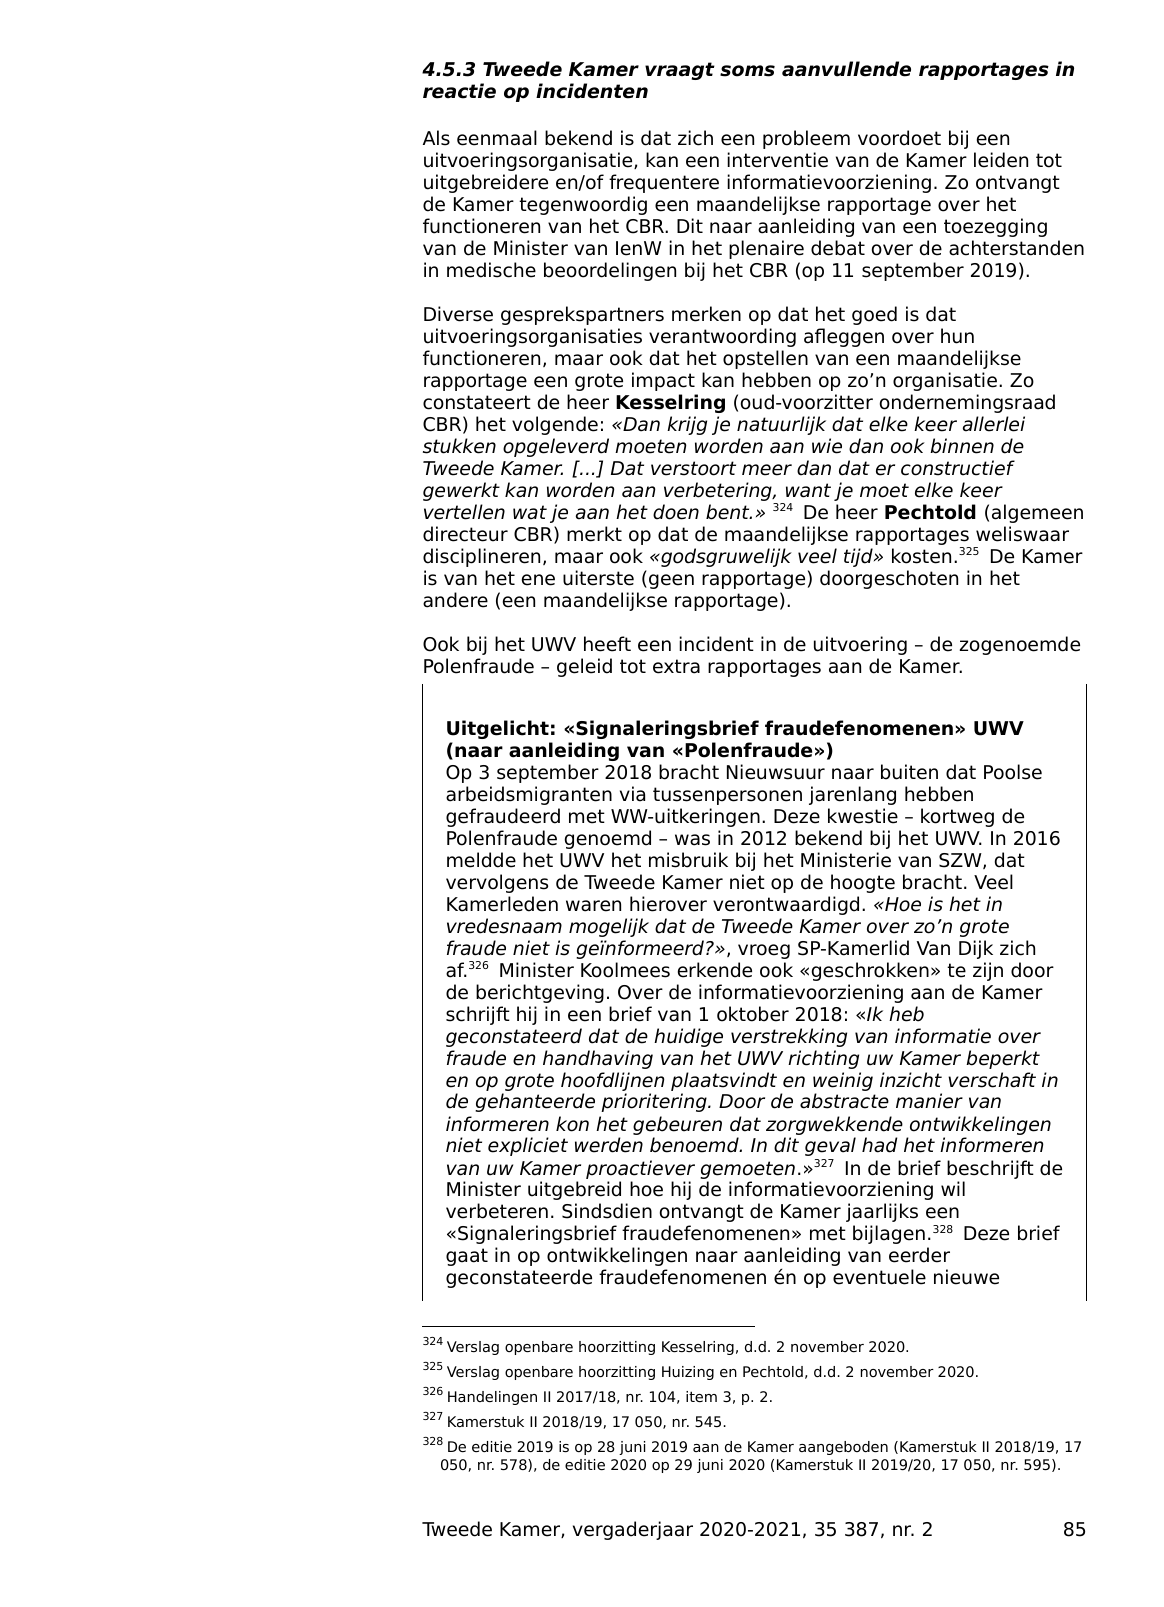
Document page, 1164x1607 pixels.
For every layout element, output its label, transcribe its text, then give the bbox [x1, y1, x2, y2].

table_header Uitgelicht: «Signaleringsbrief fraudefenomenen» UWV (naar aanleiding van «Polenfraude») Op 3 september 2018 bracht Nieuwsuur naar buiten dat Poolse arbeidsmigranten via tussenpersonen jarenlang hebben gefraudeerd met WW-uitkeringen. Deze kwestie – kortweg de Polenfraude genoemd – was in 2012 bekend bij het UWV. In 2016 meldde het UWV het misbruik bij het Ministerie van SZW, dat vervolgens de Tweede Kamer niet op de hoogte bracht. Veel Kamerleden waren hierover verontwaardigd. «Hoe is het in vredesnaam mogelijk dat de Tweede Kamer over zo’n grote fraude niet is geïnformeerd?», vroeg SP-Kamerlid Van Dijk zich af. Minister Koolmees erkende ook «geschrokken» te zijn door de berichtgeving. Over de informatievoorziening aan de Kamer schrijft hij in een brief van 1 oktober 2018: «Ik heb geconstateerd dat de huidige verstrekking van informatie over fraude en handhaving van het UWV richting uw Kamer beperkt en op grote hoofdlijnen plaatsvindt en weinig inzicht verschaft in de gehanteerde prioritering. Door de abstracte manier van informeren kon het gebeuren dat zorgwekkende ontwikkelingen niet expliciet werden benoemd. In dit geval had het informeren van uw Kamer proactiever gemoeten.» In de brief beschrijft de Minister uitgebreid hoe hij de informatievoorziening wil verbeteren. Sindsdien ontvangt de Kamer jaarlijks een «Signaleringsbrief fraudefenomenen» met bijlagen. Deze brief gaat in op ontwikkelingen naar aanleiding van eerder geconstateerde fraudefenomenen én op eventuele nieuwe [423, 684, 1086, 1301]
text Diverse gesprekspartners merken op dat het goed is dat uitvoeringsorganisaties verantwoording afleggen over hun functioneren, maar ook dat het opstellen van een maandelijkse rapportage een grote impact kan hebben op zo’n organisatie. Zo constateert de heer Kesselring (oud-voorzitter ondernemingsraad CBR) het volgende: «Dan krijg je natuurlijk dat elke keer allerlei stukken opgeleverd moeten worden aan wie dan ook binnen de Tweede Kamer. [...] Dat verstoort meer dan dat er constructief gewerkt kan worden aan verbetering, want je moet elke keer vertellen wat je aan het doen bent.» De heer Pechtold (algemeen directeur CBR) merkt op dat de maandelijkse rapportages weliswaar disciplineren, maar ook «godsgruwelijk veel tijd» kosten. De Kamer is van het ene uiterste (geen rapportage) doorgeschoten in het andere (een maandelijkse rapportage). [422, 304, 1087, 612]
text Ook bij het UWV heeft een incident in de uitvoering – de zogenoemde Polenfraude – geleid tot extra rapportages aan de Kamer. [422, 634, 1087, 678]
subtitle 4.5.3 Tweede Kamer vraagt soms aanvullende rapportages in reactie op incidenten [422, 59, 1087, 103]
text Als eenmaal bekend is dat zich een probleem voordoet bij een uitvoeringsorganisatie, kan een interventie van de Kamer leiden tot uitgebreidere en/of frequentere informatievoorziening. Zo ontvangt de Kamer tegenwoordig een maandelijkse rapportage over het functioneren van het CBR. Dit naar aanleiding van een toezegging van de Minister van IenW in het plenaire debat over de achterstanden in medische beoordelingen bij het CBR (op 11 september 2019). [422, 128, 1087, 282]
text Verslag openbare hoorzitting Kesselring, d.d. 2 november 2020. [422, 1335, 1087, 1357]
text Verslag openbare hoorzitting Huizing en Pechtold, d.d. 2 november 2020. [422, 1360, 1087, 1382]
